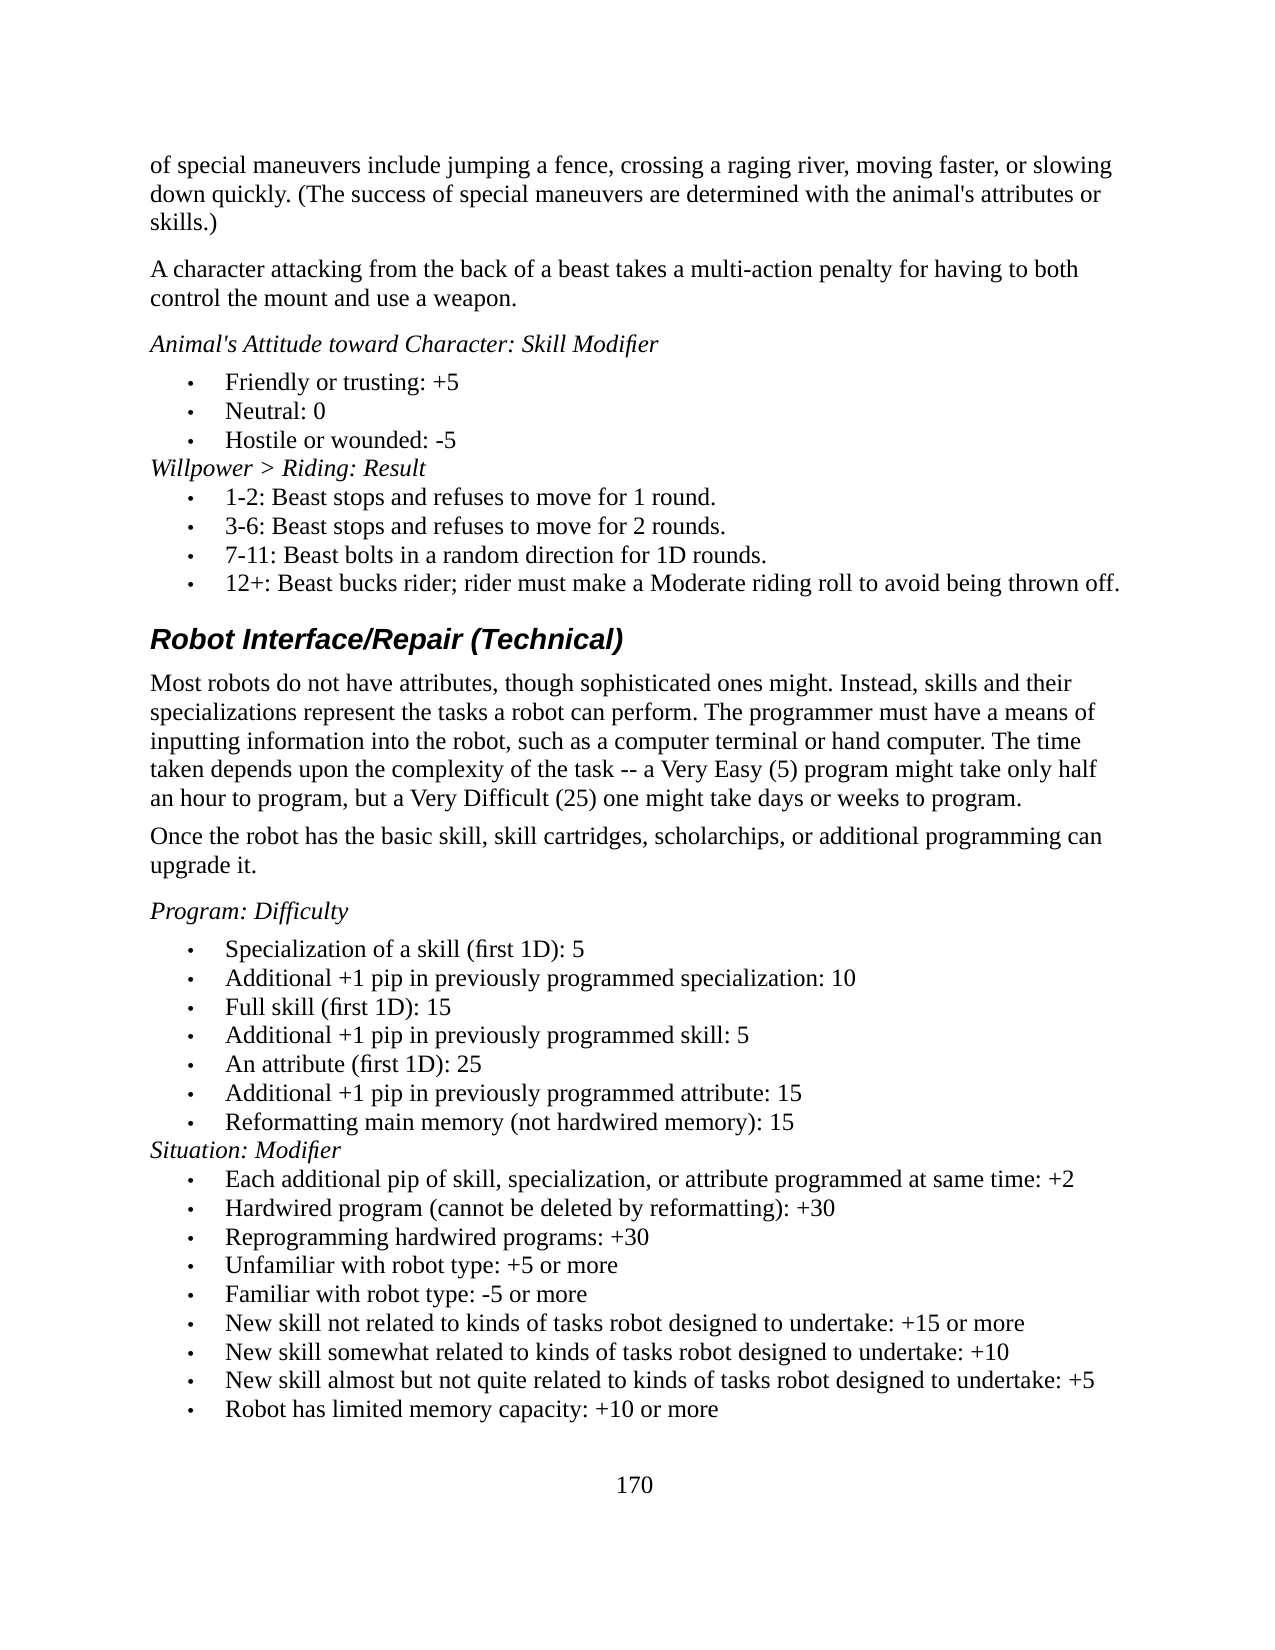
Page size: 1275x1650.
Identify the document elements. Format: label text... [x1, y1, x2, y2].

list Additional +1 pip in previously programmed skill: 5 [187, 1020, 1125, 1049]
text Once the robot has the basic skill, skill cartridges, scholarchips, or additional programming can upgrade it. [150, 821, 1125, 878]
list Each additional pip of skill, specialization, or attribute programmed at same time: +2 [187, 1164, 1125, 1193]
list New skill not related to kinds of tasks robot designed to undertake: +15 or more [187, 1308, 1125, 1337]
text Willpower > Riding: Result [150, 453, 1125, 482]
list Additional +1 pip in previously programmed attribute: 15 [187, 1078, 1125, 1107]
list 7-11: Beast bolts in a random direction for 1D rounds. [187, 540, 1125, 568]
text Program: Difficulty [150, 896, 1125, 925]
list Unfamiliar with robot type: +5 or more [187, 1250, 1125, 1279]
list Reformatting main memory (not hardwired memory): 15 [187, 1107, 1125, 1135]
list New skill somewhat related to kinds of tasks robot designed to undertake: +10 [187, 1337, 1125, 1365]
text Most robots do not have attributes, though sophisticated ones might. Instead, skills and their specializations represent the tasks a robot can perform. The programmer must have a means of inputting information into the robot, such as a computer terminal or hand computer. The time taken depends upon the complexity of the task -- a Very Easy (5) program might take only half an hour to program, but a Very Difficult (25) one might take days or weeks to program. [150, 668, 1125, 812]
list 3-6: Beast stops and refuses to move for 2 rounds. [187, 511, 1125, 540]
list New skill almost but not quite related to kinds of tasks robot designed to undertake: +5 [187, 1365, 1125, 1394]
list Reprogramming hardwired programs: +30 [187, 1222, 1125, 1250]
list Familiar with robot type: -5 or more [187, 1279, 1125, 1308]
list Robot has limited memory capacity: +10 or more [187, 1394, 1125, 1423]
list An attribute (ﬁrst 1D): 25 [187, 1049, 1125, 1078]
list Neutral: 0 [187, 396, 1125, 425]
list Friendly or trusting: +5 [187, 367, 1125, 396]
subtitle Robot Interface/Repair (Technical) [150, 622, 1125, 656]
list 12+: Beast bucks rider; rider must make a Moderate riding roll to avoid being thrown off. [187, 568, 1125, 597]
list Full skill (ﬁrst 1D): 15 [187, 992, 1125, 1020]
list Hostile or wounded: -5 [187, 425, 1125, 453]
text Situation: Modiﬁer [150, 1135, 1125, 1164]
list 1-2: Beast stops and refuses to move for 1 round. [187, 482, 1125, 511]
list Additional +1 pip in previously programmed specialization: 10 [187, 963, 1125, 992]
text Animal's Attitude toward Character: Skill Modiﬁer [150, 329, 1125, 358]
list Hardwired program (cannot be deleted by reformatting): +30 [187, 1193, 1125, 1222]
text A character attacking from the back of a beast takes a multi-action penalty for having to both control the mount and use a weapon. [150, 254, 1125, 312]
list Specialization of a skill (ﬁrst 1D): 5 [187, 934, 1125, 963]
text of special maneuvers include jumping a fence, crossing a raging river, moving faster, or slowing down quickly. (The success of special maneuvers are determined with the animal's attributes or skills.) [150, 150, 1125, 236]
